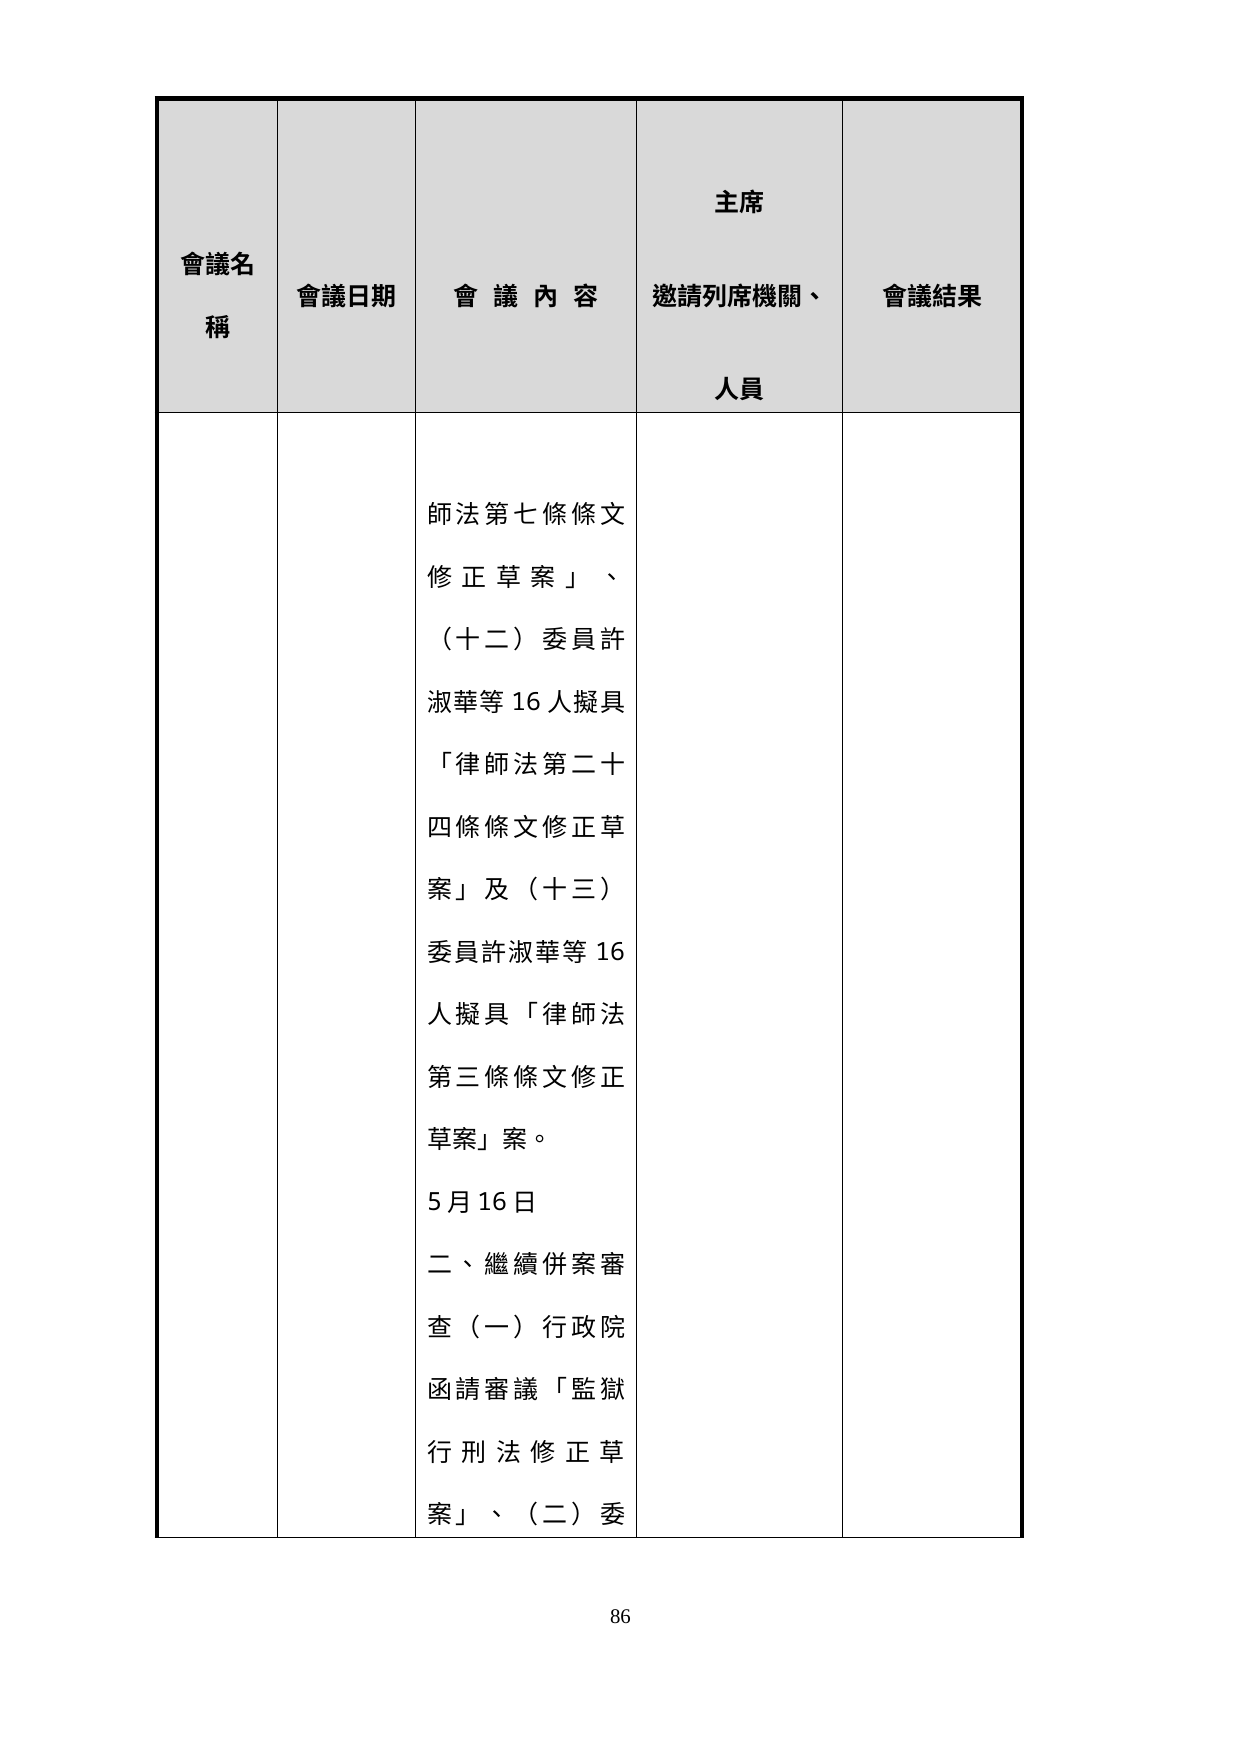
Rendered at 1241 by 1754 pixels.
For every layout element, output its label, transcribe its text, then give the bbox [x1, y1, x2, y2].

table_header 主席 邀請列席機關、 人員 [637, 101, 842, 412]
table_cell [637, 413, 842, 1537]
table_header 會議結果 [843, 101, 1020, 412]
table_cell [159, 413, 277, 1537]
table_header 會議名稱 [159, 101, 277, 412]
table_header 會議內容 [416, 101, 636, 412]
table_header 會議日期 [278, 101, 415, 412]
table_cell 師法第七條條文修正草案」、（十二）委員許淑華等16人擬具「律師法第二十四條條文修正草案」及（十三）委員許淑華等16人擬具「律師法第三條條文修正草案」案。 5月16日 二、繼續併案審查（一）行政院函請審議「監獄行刑法修正草案」、（二）委 [416, 413, 636, 1537]
table_cell [843, 413, 1020, 1537]
table_cell [278, 413, 415, 1537]
